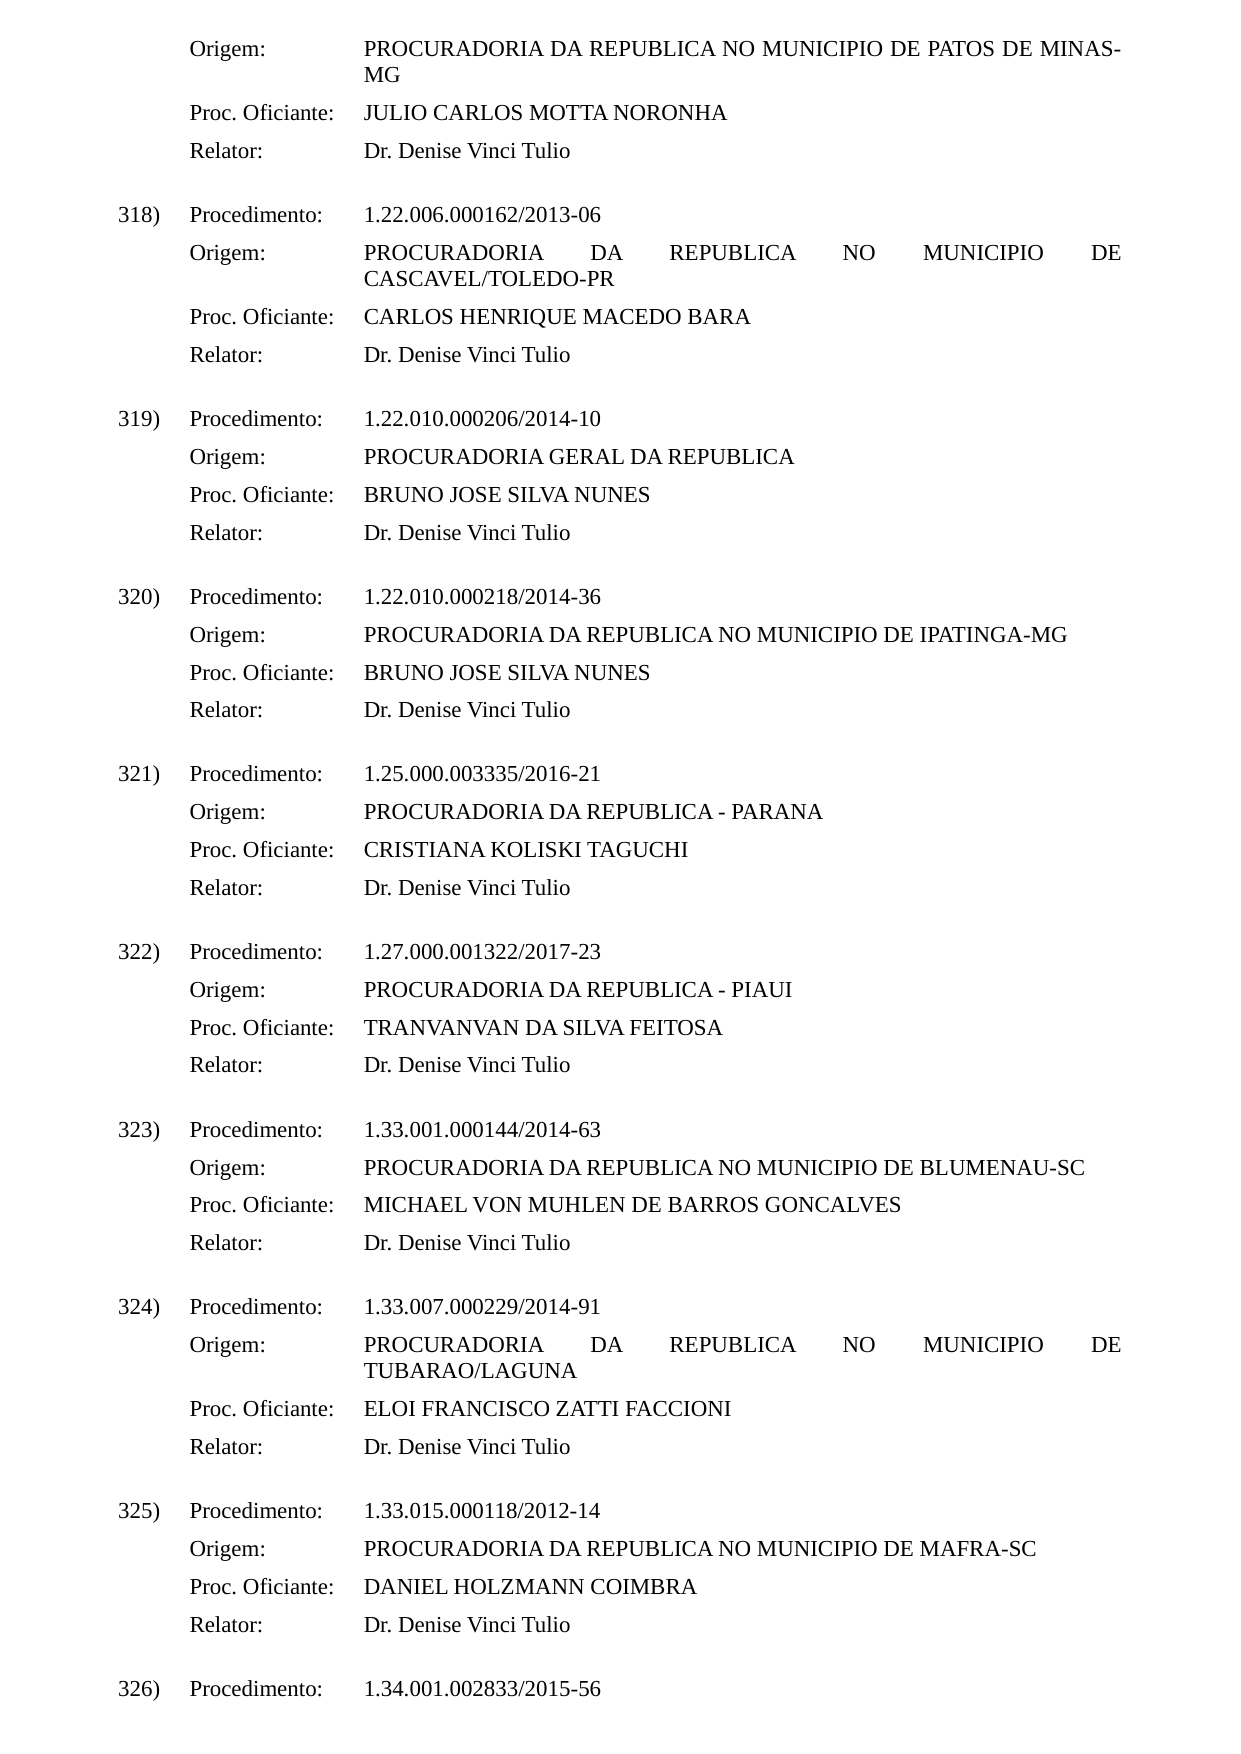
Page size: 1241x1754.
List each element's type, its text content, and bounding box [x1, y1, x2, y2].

table_cell Proc. Oficiante: [184, 1186, 358, 1223]
table_cell [112, 1148, 184, 1186]
table_cell Origem: [184, 1325, 358, 1389]
table_cell [112, 131, 184, 169]
table_header Procedimento: [184, 933, 358, 970]
table_cell DANIEL HOLZMANN COIMBRA [358, 1567, 1128, 1605]
table_header Procedimento: [184, 196, 358, 233]
table_cell PROCURADORIA DA REPUBLICA NO MUNICIPIO DE CASCAVEL/TOLEDO-PR [358, 234, 1128, 298]
table_header 325) [112, 1492, 184, 1529]
table_cell PROCURADORIA DA REPUBLICA - PIAUI [358, 970, 1128, 1008]
table_cell Dr. Denise Vinci Tulio [358, 1605, 1128, 1643]
table_cell [112, 1567, 184, 1605]
table_cell [112, 438, 184, 475]
table_header 1.22.010.000218/2014-36 [358, 577, 1128, 615]
table_cell Relator: [184, 513, 358, 551]
table_cell Proc. Oficiante: [184, 1008, 358, 1046]
table_cell Proc. Oficiante: [184, 298, 358, 335]
table_cell TRANVANVAN DA SILVA FEITOSA [358, 1008, 1128, 1046]
table_header 318) [112, 196, 184, 233]
table_cell [112, 1605, 184, 1643]
table_cell [112, 1325, 184, 1389]
table_header 319) [112, 400, 184, 437]
table_cell Origem: [184, 438, 358, 475]
table_header 1.33.007.000229/2014-91 [358, 1288, 1128, 1325]
table_cell Dr. Denise Vinci Tulio [358, 1428, 1128, 1465]
table_cell [112, 513, 184, 551]
table_cell Origem: [184, 234, 358, 298]
table_cell BRUNO JOSE SILVA NUNES [358, 653, 1128, 691]
table_cell [112, 94, 184, 131]
table_cell [112, 298, 184, 335]
table_cell PROCURADORIA GERAL DA REPUBLICA [358, 438, 1128, 475]
table_cell [112, 615, 184, 653]
table_header Procedimento: [184, 1288, 358, 1325]
table_header Procedimento: [184, 1110, 358, 1148]
table_cell [112, 868, 184, 906]
table_cell [112, 653, 184, 691]
table_cell Dr. Denise Vinci Tulio [358, 513, 1128, 551]
table_cell Relator: [184, 1046, 358, 1084]
table_header 326) [112, 1669, 184, 1707]
table_header 1.25.000.003335/2016-21 [358, 755, 1128, 793]
table_header 322) [112, 933, 184, 970]
table_header 321) [112, 755, 184, 793]
table_cell [112, 1046, 184, 1084]
table_cell Dr. Denise Vinci Tulio [358, 335, 1128, 373]
table_cell PROCURADORIA DA REPUBLICA - PARANA [358, 793, 1128, 830]
table_cell ELOI FRANCISCO ZATTI FACCIONI [358, 1390, 1128, 1427]
table_cell Origem: [184, 615, 358, 653]
table_cell Relator: [184, 868, 358, 906]
table_cell BRUNO JOSE SILVA NUNES [358, 475, 1128, 513]
table_cell MICHAEL VON MUHLEN DE BARROS GONCALVES [358, 1186, 1128, 1223]
table_cell Dr. Denise Vinci Tulio [358, 868, 1128, 906]
table_header 1.22.006.000162/2013-06 [358, 196, 1128, 233]
table_header Procedimento: [184, 755, 358, 793]
table_cell PROCURADORIA DA REPUBLICA NO MUNICIPIO DE PATOS DE MINAS-MG [358, 30, 1128, 94]
table_cell Origem: [184, 970, 358, 1008]
table_header Procedimento: [184, 1492, 358, 1529]
table_header 1.33.001.000144/2014-63 [358, 1110, 1128, 1148]
table_cell Relator: [184, 1428, 358, 1465]
table_cell [112, 1186, 184, 1223]
table_cell [112, 691, 184, 728]
table_cell Relator: [184, 691, 358, 728]
table_cell Origem: [184, 1529, 358, 1567]
table_cell PROCURADORIA DA REPUBLICA NO MUNICIPIO DE BLUMENAU-SC [358, 1148, 1128, 1186]
table_cell JULIO CARLOS MOTTA NORONHA [358, 94, 1128, 131]
table_cell Proc. Oficiante: [184, 94, 358, 131]
table_cell Origem: [184, 1148, 358, 1186]
table_cell [112, 30, 184, 94]
table_cell Dr. Denise Vinci Tulio [358, 1046, 1128, 1084]
table_header 324) [112, 1288, 184, 1325]
table_header 323) [112, 1110, 184, 1148]
table_cell Dr. Denise Vinci Tulio [358, 131, 1128, 169]
table_cell [112, 1008, 184, 1046]
table_cell Dr. Denise Vinci Tulio [358, 691, 1128, 728]
table_header Procedimento: [184, 577, 358, 615]
table_cell [112, 1390, 184, 1427]
table_cell CARLOS HENRIQUE MACEDO BARA [358, 298, 1128, 335]
table_cell CRISTIANA KOLISKI TAGUCHI [358, 830, 1128, 868]
table_cell PROCURADORIA DA REPUBLICA NO MUNICIPIO DE MAFRA-SC [358, 1529, 1128, 1567]
table_cell PROCURADORIA DA REPUBLICA NO MUNICIPIO DE TUBARAO/LAGUNA [358, 1325, 1128, 1389]
table_cell Relator: [184, 1224, 358, 1261]
table_cell Proc. Oficiante: [184, 475, 358, 513]
table_cell Origem: [184, 30, 358, 94]
table_cell [112, 234, 184, 298]
table_cell Relator: [184, 1605, 358, 1643]
table_header 1.33.015.000118/2012-14 [358, 1492, 1128, 1529]
table_header 320) [112, 577, 184, 615]
table_header 1.22.010.000206/2014-10 [358, 400, 1128, 437]
table_cell [112, 475, 184, 513]
table_cell Relator: [184, 335, 358, 373]
table_cell [112, 830, 184, 868]
table_cell Proc. Oficiante: [184, 1567, 358, 1605]
table_cell PROCURADORIA DA REPUBLICA NO MUNICIPIO DE IPATINGA-MG [358, 615, 1128, 653]
table_cell Proc. Oficiante: [184, 1390, 358, 1427]
table_cell [112, 970, 184, 1008]
table_cell Relator: [184, 131, 358, 169]
table_cell [112, 335, 184, 373]
table_cell [112, 1428, 184, 1465]
table_cell [112, 1529, 184, 1567]
table_cell Dr. Denise Vinci Tulio [358, 1224, 1128, 1261]
table_cell [112, 1224, 184, 1261]
table_header Procedimento: [184, 400, 358, 437]
table_header Procedimento: [184, 1669, 358, 1707]
table_cell [112, 793, 184, 830]
table_header 1.34.001.002833/2015-56 [358, 1669, 1128, 1707]
table_header 1.27.000.001322/2017-23 [358, 933, 1128, 970]
table_cell Proc. Oficiante: [184, 830, 358, 868]
table_cell Origem: [184, 793, 358, 830]
table_cell Proc. Oficiante: [184, 653, 358, 691]
